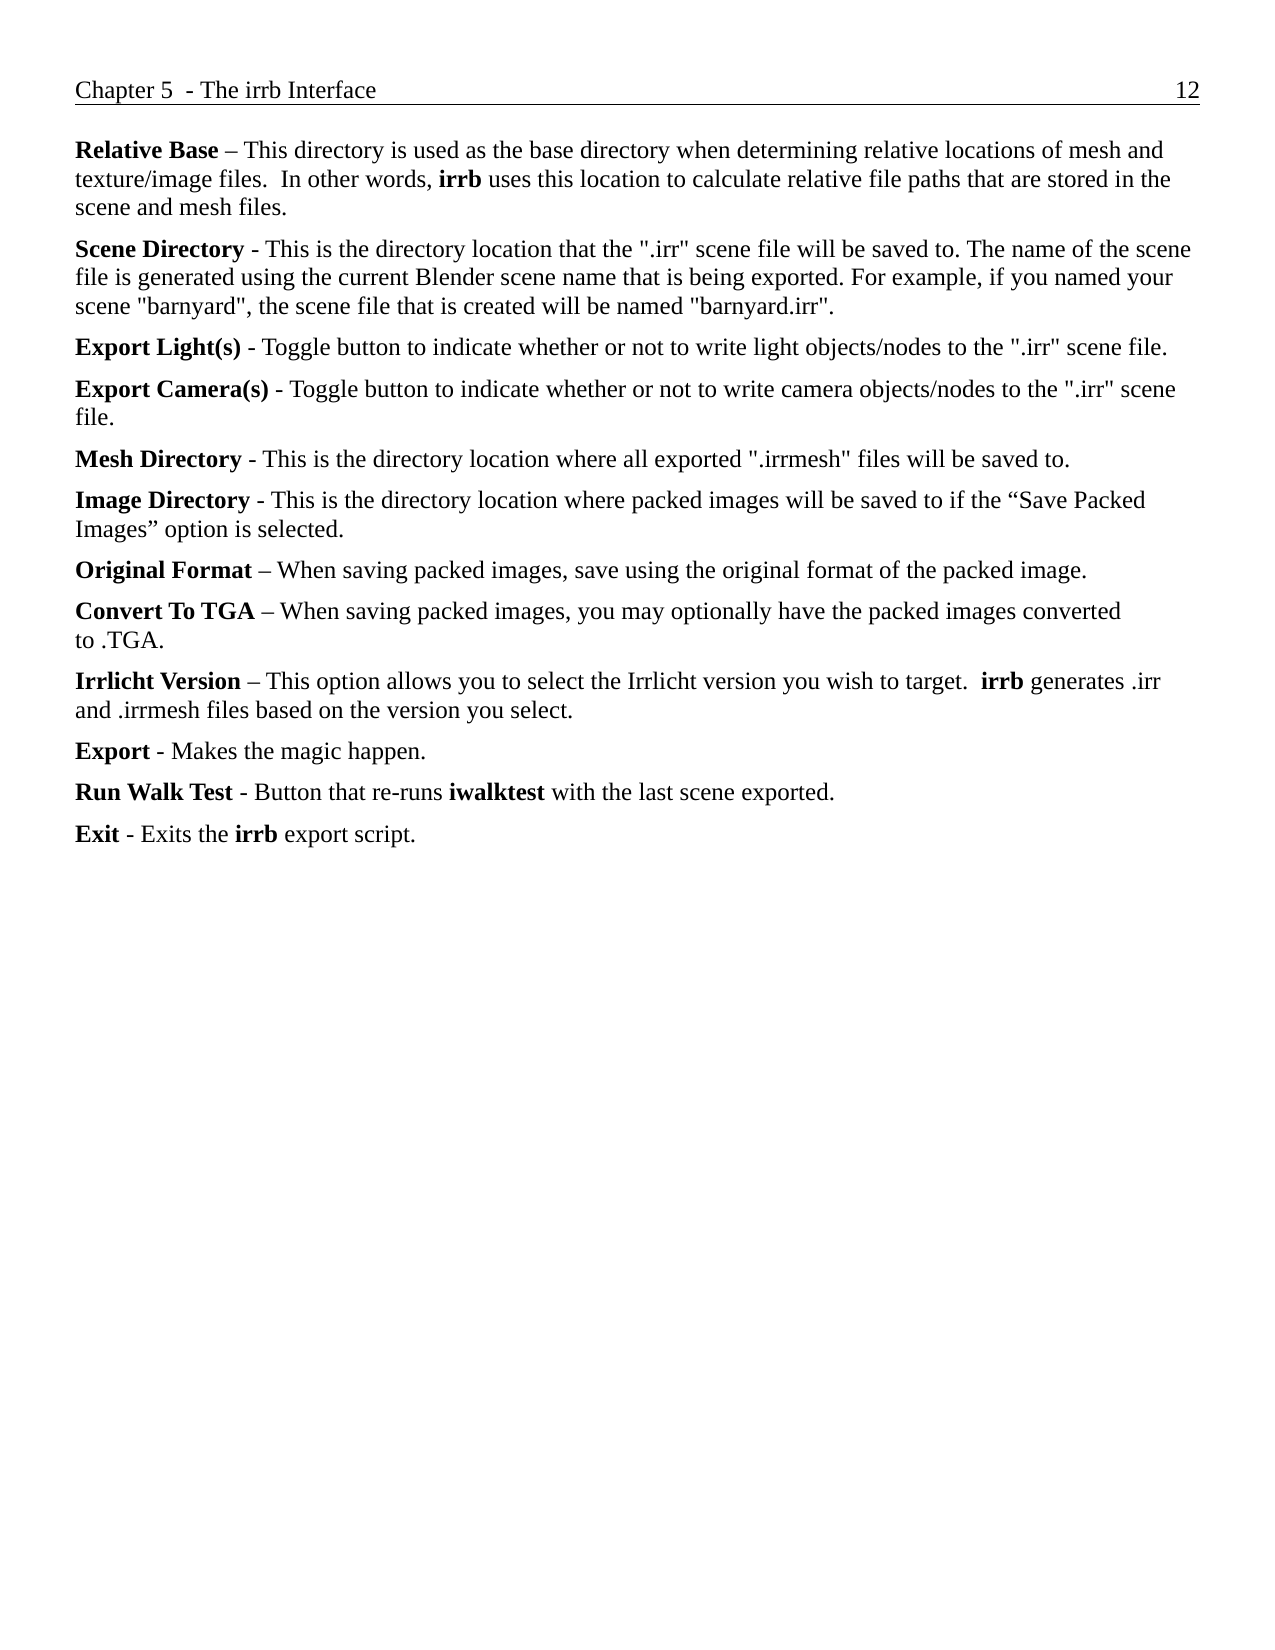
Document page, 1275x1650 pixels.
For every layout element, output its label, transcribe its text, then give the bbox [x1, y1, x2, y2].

text Convert To TGA – When saving packed images, you may optionally have the packed images converted to .TGA. [75, 596, 1200, 654]
text Export Camera(s) - Toggle button to indicate whether or not to write camera objects/nodes to the ".irr" scene file. [75, 374, 1200, 431]
text Mesh Directory - This is the directory location where all exported ".irrmesh" files will be saved to. [75, 444, 1200, 472]
text Export - Makes the magic happen. [75, 736, 1200, 765]
text Irrlicht Version – This option allows you to select the Irrlicht version you wish to target. irrb generates .irr and .irrmesh files based on the version you select. [75, 666, 1200, 724]
text Run Walk Test - Button that re-runs iwalktest with the last scene exported. [75, 777, 1200, 806]
text Scene Directory - This is the directory location that the ".irr" scene file will be saved to. The name of the scene file is generated using the current Blender scene name that is being exported. For example, if you named your scene "barnyard", the scene file that is created will be named "barnyard.irr". [75, 234, 1200, 320]
text Original Format – When saving packed images, save using the original format of the packed image. [75, 555, 1200, 584]
text Relative Base – This directory is used as the base directory when determining relative locations of mesh and texture/image files. In other words, irrb uses this location to calculate relative file paths that are stored in the scene and mesh files. [75, 135, 1200, 221]
text Export Light(s) - Toggle button to indicate whether or not to write light objects/nodes to the ".irr" scene file. [75, 332, 1200, 361]
text Exit - Exits the irrb export script. [75, 819, 1200, 847]
text Image Directory - This is the directory location where packed images will be saved to if the “Save Packed Images” option is selected. [75, 485, 1200, 542]
